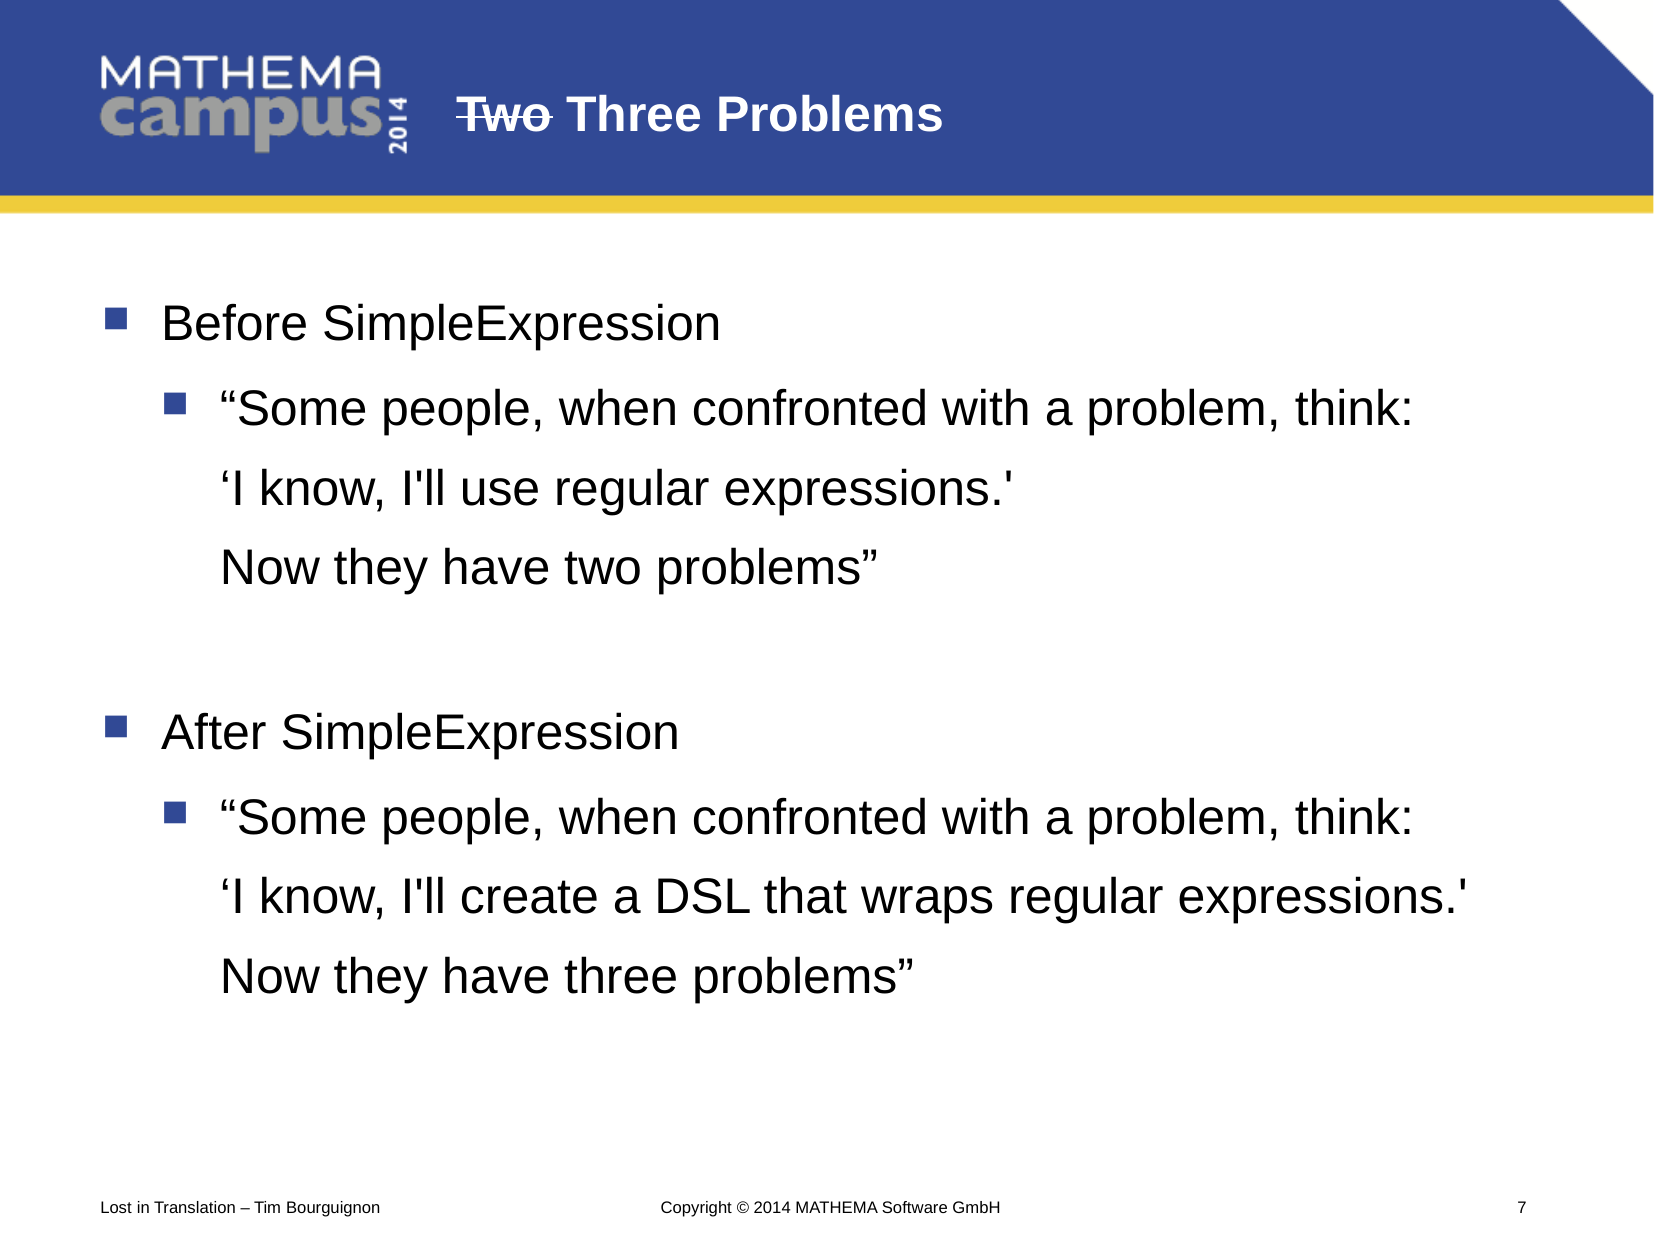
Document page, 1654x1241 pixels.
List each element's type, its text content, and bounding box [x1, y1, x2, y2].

picture [0, 0, 1654, 217]
list Before SimpleExpression “Some people, when confronted with a problem, think: ‘I know, I'll use regular expressions.' Now they have two problems” After SimpleExpression “Some people, when confronted with a problem, think: ‘I know, I'll create a DSL that wraps regular expressions.' Now they have three problems” [101, 295, 1528, 1139]
title Two Three Problems [456, 68, 1528, 160]
